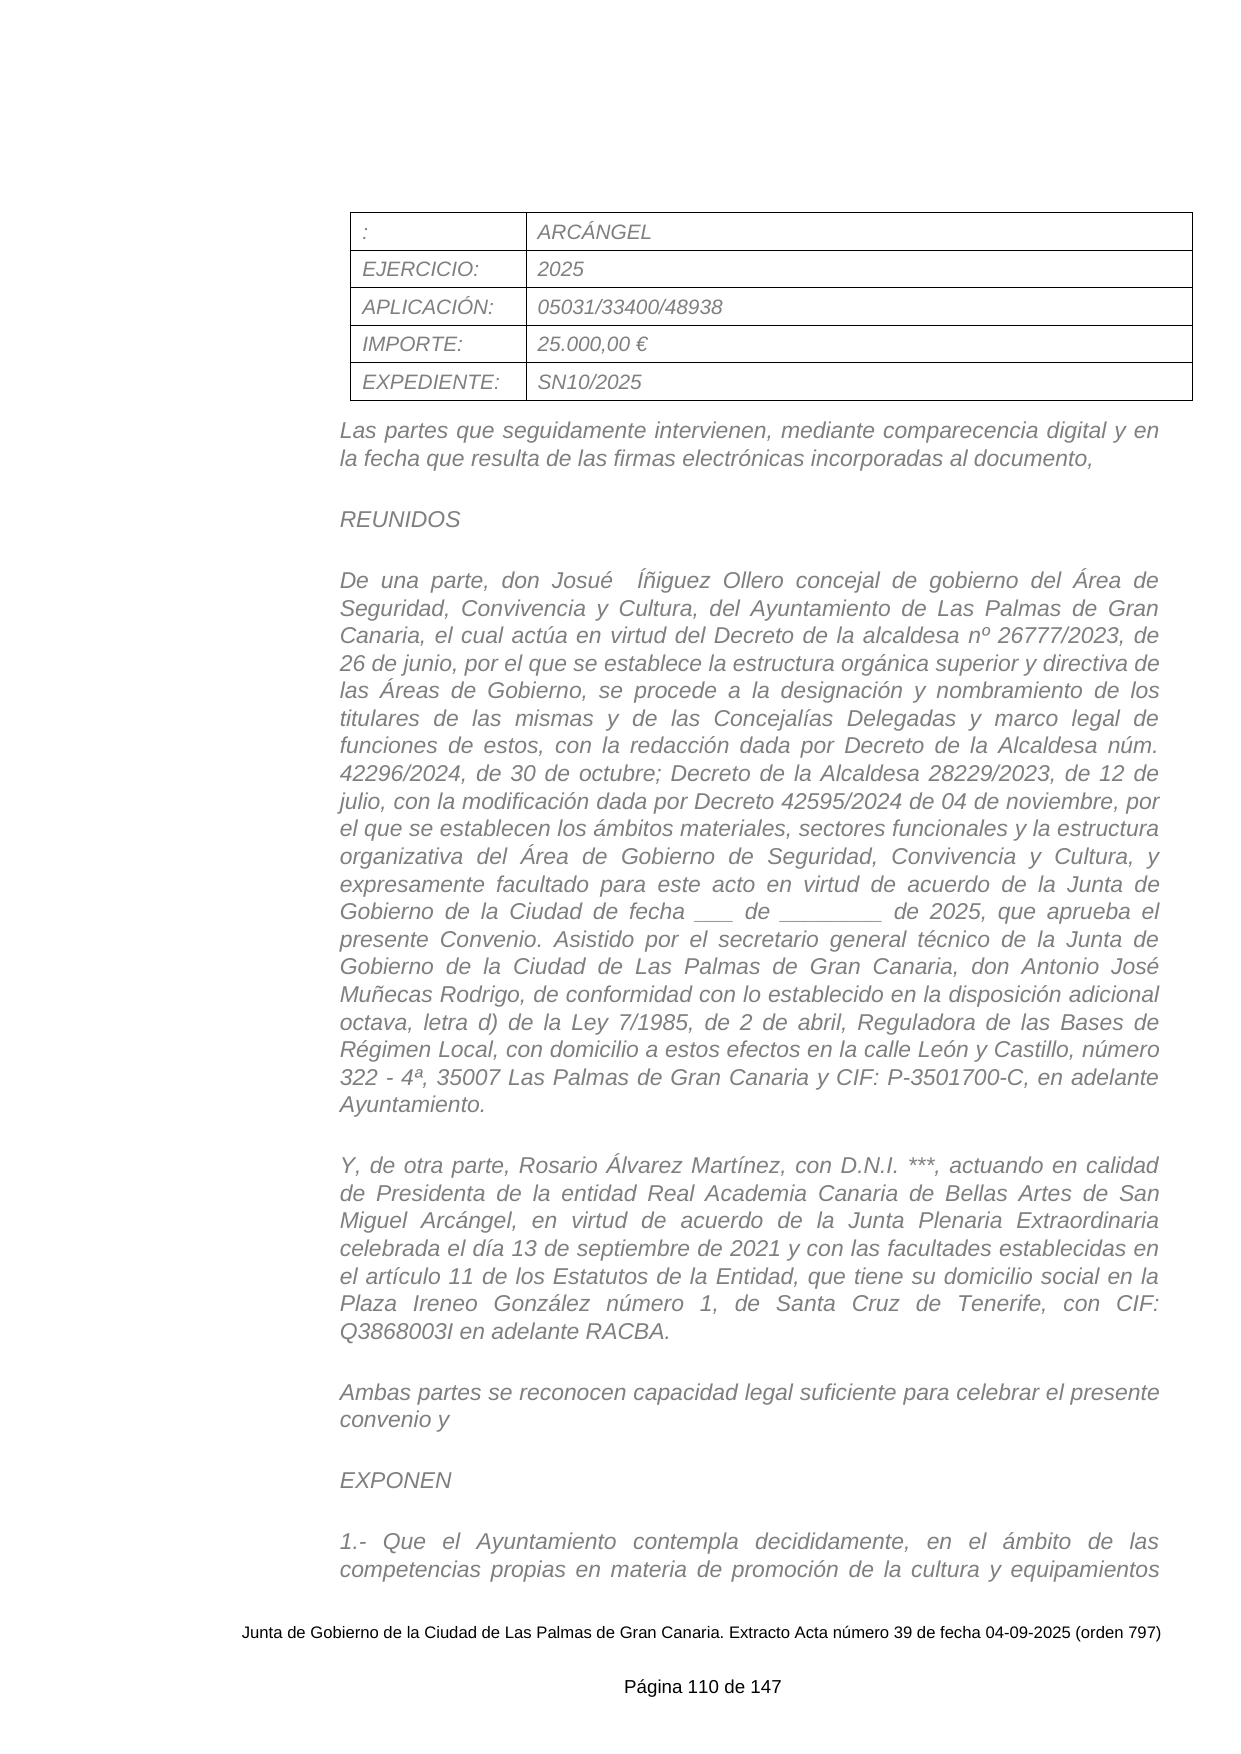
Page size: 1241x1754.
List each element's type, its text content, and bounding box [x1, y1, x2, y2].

text EXPONEN [339, 1467, 1162, 1494]
table_cell 2025 [527, 251, 1192, 287]
text 1.- Que el Ayuntamiento contempla decididamente, en el ámbito de las competencias propias en materia de promoción de la cultura y equipamientos [339, 1528, 1162, 1582]
text REUNIDOS [339, 506, 1162, 532]
table_cell 25.000,00 € [527, 326, 1192, 362]
text Las partes que seguidamente intervienen, mediante comparecencia digital y en la fecha que resulta de las firmas electrónicas incorporadas al documento, [339, 417, 1162, 471]
text Ambas partes se reconocen capacidad legal suficiente para celebrar el presente convenio y [339, 1379, 1162, 1433]
table_cell ARCÁNGEL [527, 213, 1192, 250]
table_cell : [351, 213, 526, 250]
table_cell 05031/33400/48938 [527, 288, 1192, 325]
text Y, de otra parte, Rosario Álvarez Martínez, con D.N.I. ***, actuando en calidad de Presidenta de la entidad Real Academia Canaria de Bellas Artes de San Miguel Arcángel, en virtud de acuerdo de la Junta Plenaria Extraordinaria celebrada el día 13 de septiembre de 2021 y con las facultades establecidas en el artículo 11 de los Estatutos de la Entidad, que tiene su domicilio social en la Plaza Ireneo González número 1, de Santa Cruz de Tenerife, con CIF: Q3868003I en adelante RACBA. [339, 1152, 1162, 1344]
table_cell SN10/2025 [527, 363, 1192, 400]
table_cell APLICACIÓN: [351, 288, 526, 325]
text De una parte, don Josué Íñiguez Ollero concejal de gobierno del Área de Seguridad, Convivencia y Cultura, del Ayuntamiento de Las Palmas de Gran Canaria, el cual actúa en virtud del Decreto de la alcaldesa nº 26777/2023, de 26 de junio, por el que se establece la estructura orgánica superior y directiva de las Áreas de Gobierno, se procede a la designación y nombramiento de los titulares de las mismas y de las Concejalías Delegadas y marco legal de funciones de estos, con la redacción dada por Decreto de la Alcaldesa núm. 42296/2024, de 30 de octubre; Decreto de la Alcaldesa 28229/2023, de 12 de julio, con la modificación dada por Decreto 42595/2024 de 04 de noviembre, por el que se establecen los ámbitos materiales, sectores funcionales y la estructura organizativa del Área de Gobierno de Seguridad, Convivencia y Cultura, y expresamente facultado para este acto en virtud de acuerdo de la Junta de Gobierno de la Ciudad de fecha ___ de ________ de 2025, que aprueba el presente Convenio. Asistido por el secretario general técnico de la Junta de Gobierno de la Ciudad de Las Palmas de Gran Canaria, don Antonio José Muñecas Rodrigo, de conformidad con lo establecido en la disposición adicional octava, letra d) de la Ley 7/1985, de 2 de abril, Reguladora de las Bases de Régimen Local, con domicilio a estos efectos en la calle León y Castillo, número 322 - 4ª, 35007 Las Palmas de Gran Canaria y CIF: P-3501700-C, en adelante Ayuntamiento. [339, 567, 1162, 1118]
table_cell IMPORTE: [351, 326, 526, 362]
table_cell EXPEDIENTE: [351, 363, 526, 400]
table_cell EJERCICIO: [351, 251, 526, 287]
